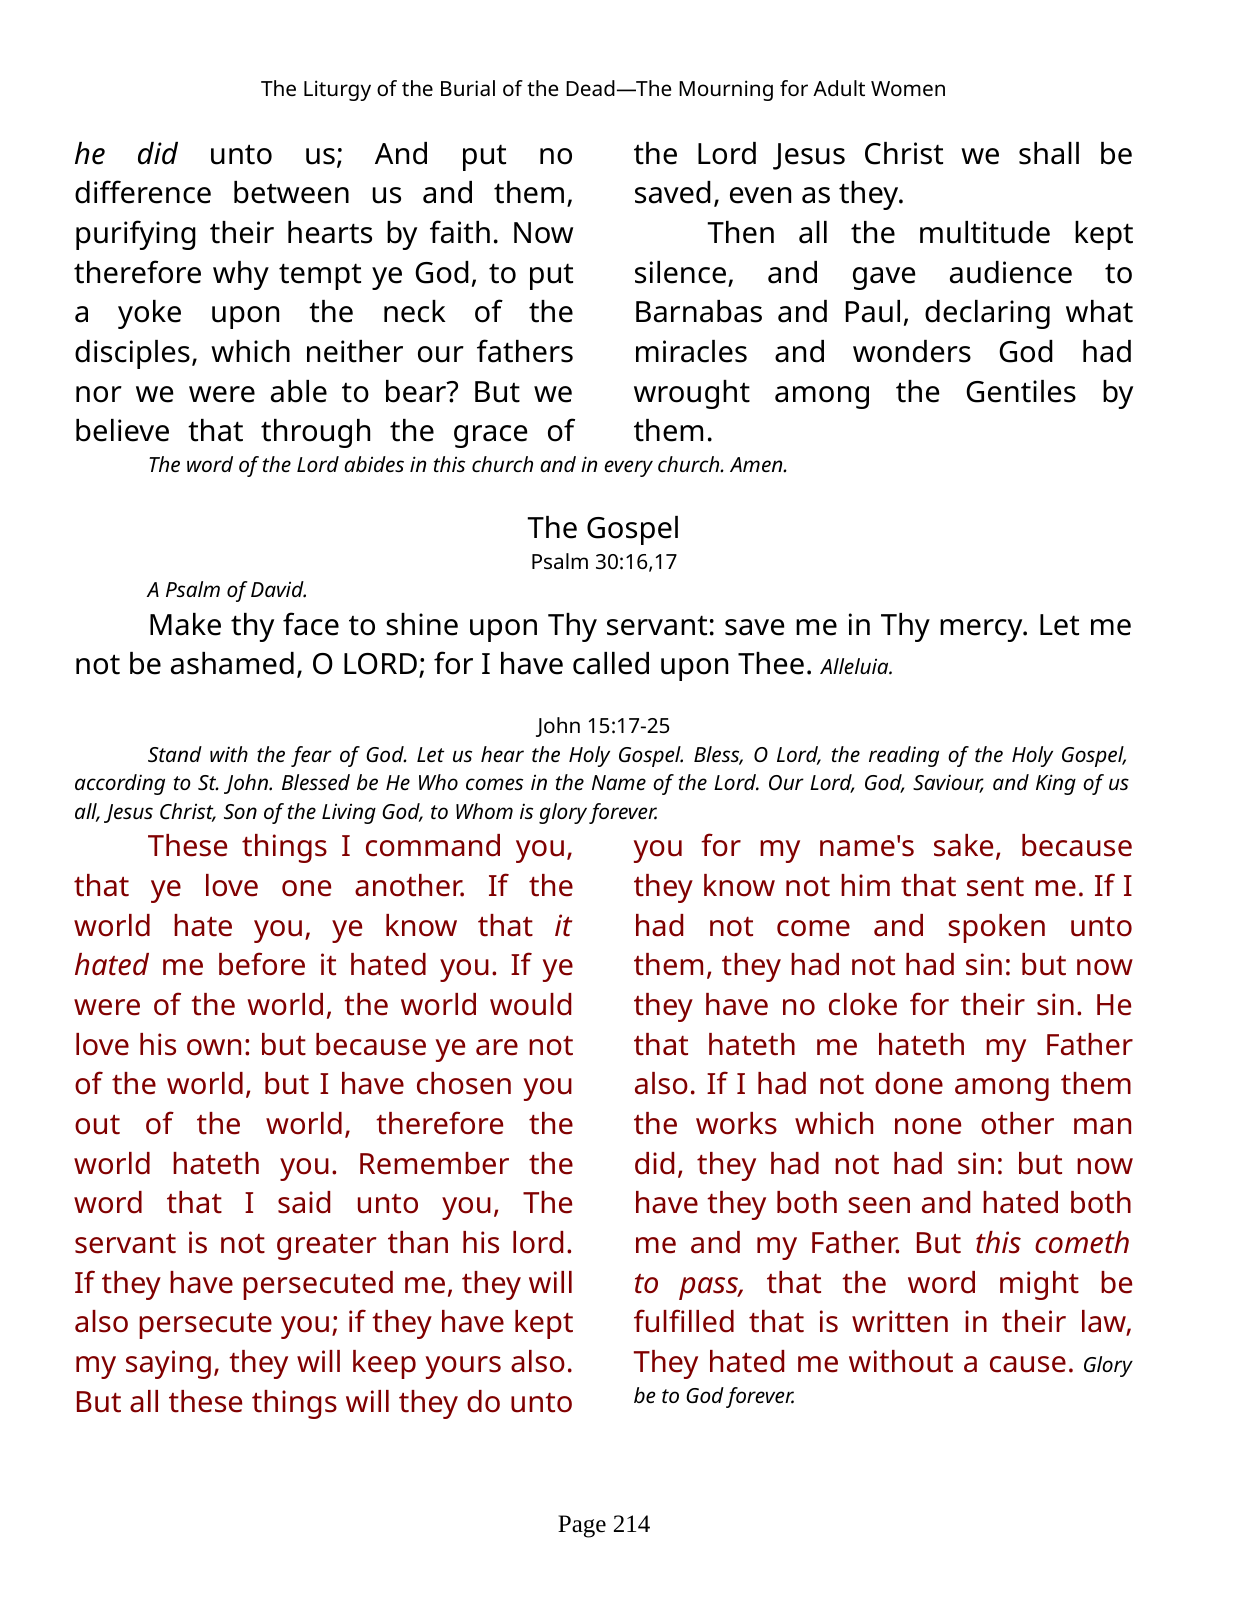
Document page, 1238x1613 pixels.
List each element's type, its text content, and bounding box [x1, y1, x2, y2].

text the Lord Jesus Christ we shall be saved, even as they. [633, 133, 1134, 212]
text A Psalm of David. [74, 575, 1134, 604]
text Stand with the fear of God. Let us hear the Holy Gospel. Bless, O Lord, the reading of the Holy Gospel, according to St. John. Blessed be He Who comes in the Name of the Lord. Our Lord, God, Saviour, and King of us all, Jesus Christ, Son of the Living God, to Whom is glory forever. [74, 740, 1134, 825]
text Make thy face to shine upon Thy servant: save me in Thy mercy. Let me not be ashamed, O LORD; for I have called upon Thee. Alleluia. [74, 604, 1134, 683]
text The word of the Lord abides in this church and in every church. Amen. [74, 450, 1134, 479]
text John 15:17-25 [74, 712, 1134, 740]
text The Liturgy of the Burial of the Dead—The Mourning for Adult Women [72, 74, 1135, 102]
text Then all the multitude kept silence, and gave audience to Barnabas and Paul, declaring what miracles and wonders God had wrought among the Gentiles by them. [633, 212, 1134, 450]
text he did unto us; And put no difference between us and them, purifying their hearts by faith. Now therefore why tempt ye God, to put a yoke upon the neck of the disciples, which neither our fathers nor we were able to bear? But we believe that through the grace of [74, 133, 574, 450]
text Psalm 30:16,17 [74, 547, 1134, 575]
text These things I command you, that ye love one another. If the world hate you, ye know that it hated me before it hated you. If ye were of the world, the world would love his own: but because ye are not of the world, but I have chosen you out of the world, therefore the world hateth you. Remember the word that I said unto you, The servant is not greater than his lord. If they have persecuted me, they will also persecute you; if they have kept my saying, they will keep yours also. But all these things will they do unto [74, 825, 574, 1421]
text you for my name's sake, because they know not him that sent me. If I had not come and spoken unto them, they had not had sin: but now they have no cloke for their sin. He that hateth me hateth my Father also. If I had not done among them the works which none other man did, they had not had sin: but now have they both seen and hated both me and my Father. But this cometh to pass, that the word might be fulfilled that is written in their law, They hated me without a cause. Glory be to God forever. [633, 825, 1134, 1409]
text The Gospel [74, 507, 1134, 547]
